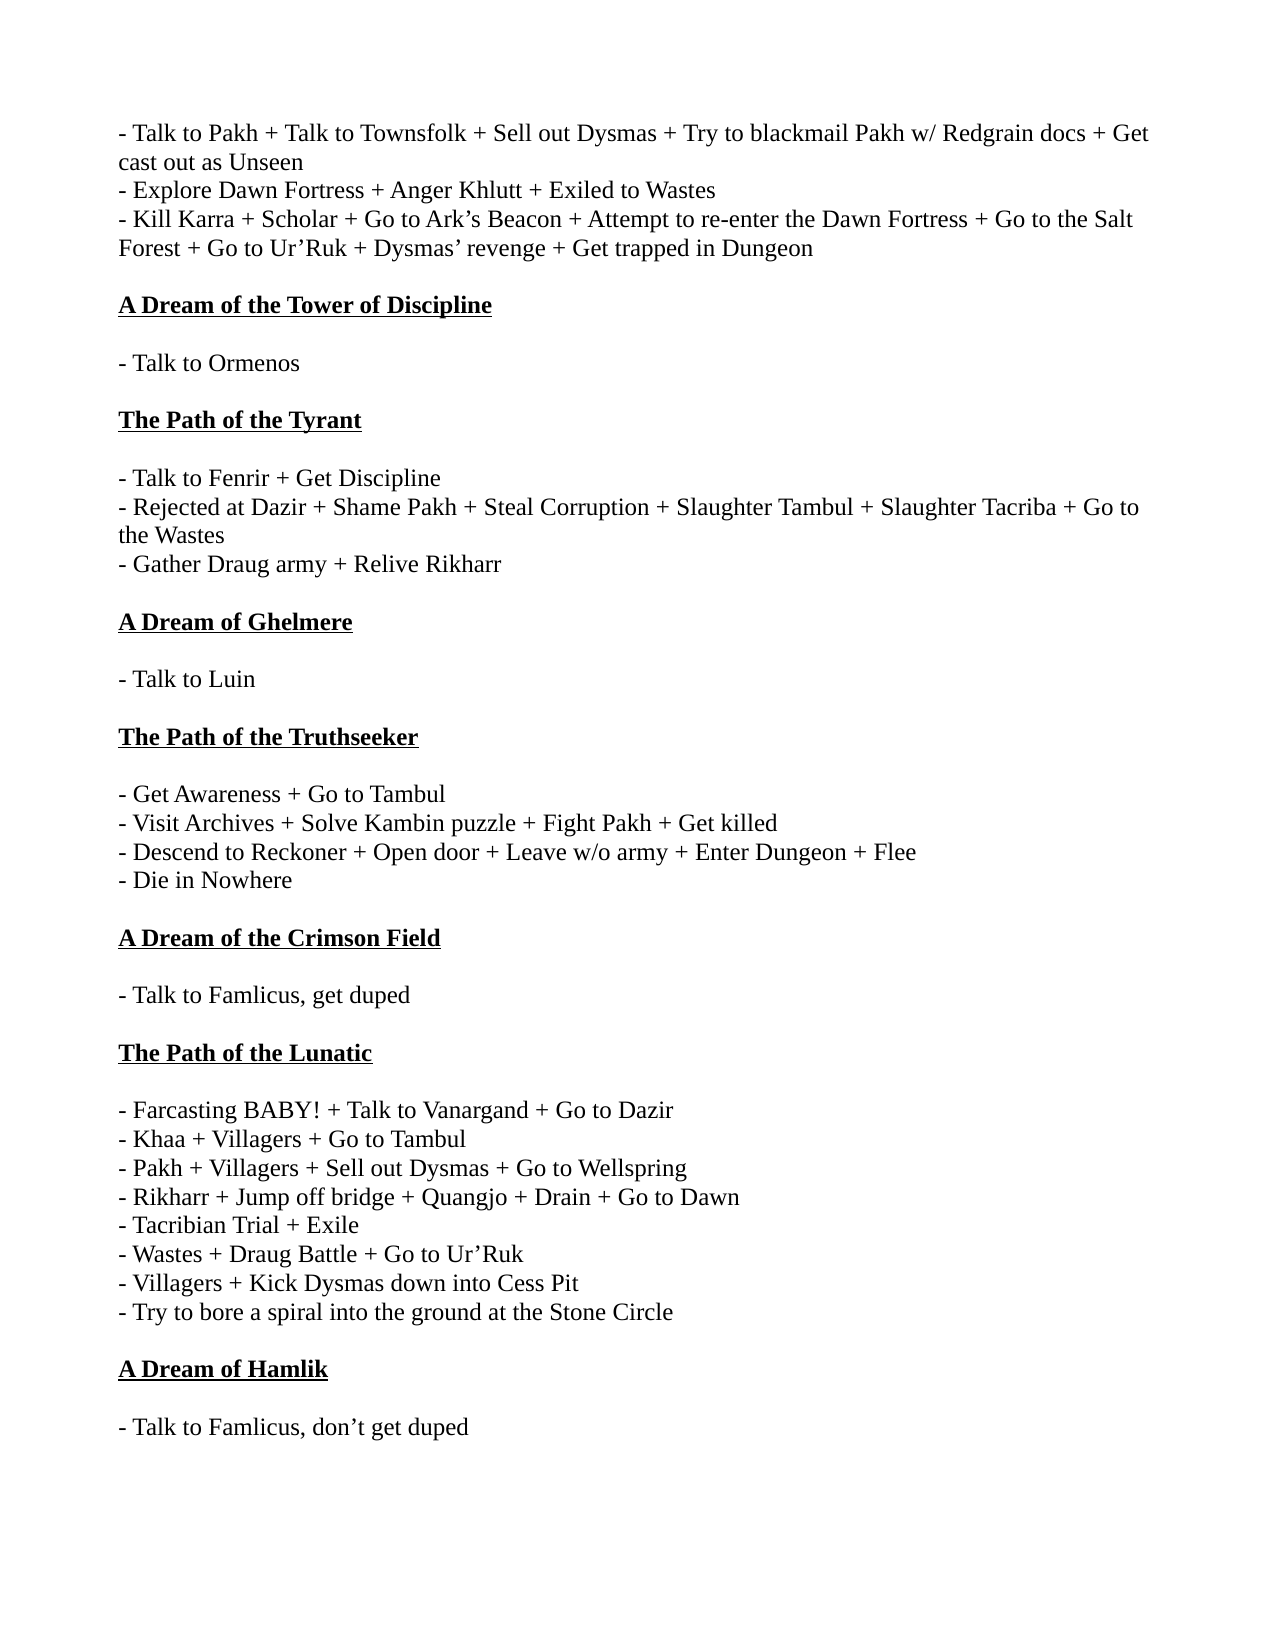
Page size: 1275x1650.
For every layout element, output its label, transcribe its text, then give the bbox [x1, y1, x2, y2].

text - Rejected at Dazir + Shame Pakh + Steal Corruption + Slaughter Tambul + Slaughter Tacriba + Go to the Wastes [118, 492, 1157, 549]
text - Gather Draug army + Relive Rikharr [118, 549, 1157, 578]
text - Farcasting BABY! + Talk to Vanargand + Go to Dazir [118, 1096, 1157, 1124]
text - Pakh + Villagers + Sell out Dysmas + Go to Wellspring [118, 1153, 1157, 1182]
text - Talk to Famlicus, don’t get duped [118, 1412, 1157, 1441]
text A Dream of the Crimson Field [118, 923, 1157, 952]
text - Die in Nowhere [118, 866, 1157, 894]
text - Tacribian Trial + Exile [118, 1211, 1157, 1239]
text - Try to bore a spiral into the ground at the Stone Circle [118, 1297, 1157, 1326]
text A Dream of the Tower of Discipline [118, 291, 1157, 319]
text - Khaa + Villagers + Go to Tambul [118, 1124, 1157, 1153]
text A Dream of Hamlik [118, 1354, 1157, 1383]
text The Path of the Tyrant [118, 406, 1157, 434]
text - Visit Archives + Solve Kambin puzzle + Fight Pakh + Get killed [118, 808, 1157, 837]
text - Villagers + Kick Dysmas down into Cess Pit [118, 1268, 1157, 1297]
text - Talk to Fenrir + Get Discipline [118, 463, 1157, 492]
text The Path of the Lunatic [118, 1038, 1157, 1067]
text - Get Awareness + Go to Tambul [118, 779, 1157, 808]
text - Talk to Ormenos [118, 348, 1157, 377]
text - Explore Dawn Fortress + Anger Khlutt + Exiled to Wastes [118, 176, 1157, 204]
text The Path of the Truthseeker [118, 722, 1157, 751]
text - Kill Karra + Scholar + Go to Ark’s Beacon + Attempt to re-enter the Dawn Fortress + Go to the Salt Forest + Go to Ur’Ruk + Dysmas’ revenge + Get trapped in Dungeon [118, 204, 1157, 262]
text - Wastes + Draug Battle + Go to Ur’Ruk [118, 1239, 1157, 1268]
text - Talk to Pakh + Talk to Townsfolk + Sell out Dysmas + Try to blackmail Pakh w/ Redgrain docs + Get cast out as Unseen [118, 118, 1157, 176]
text - Rikharr + Jump off bridge + Quangjo + Drain + Go to Dawn [118, 1182, 1157, 1211]
text - Talk to Famlicus, get duped [118, 981, 1157, 1009]
text - Descend to Reckoner + Open door + Leave w/o army + Enter Dungeon + Flee [118, 837, 1157, 866]
text A Dream of Ghelmere [118, 607, 1157, 636]
text - Talk to Luin [118, 664, 1157, 693]
